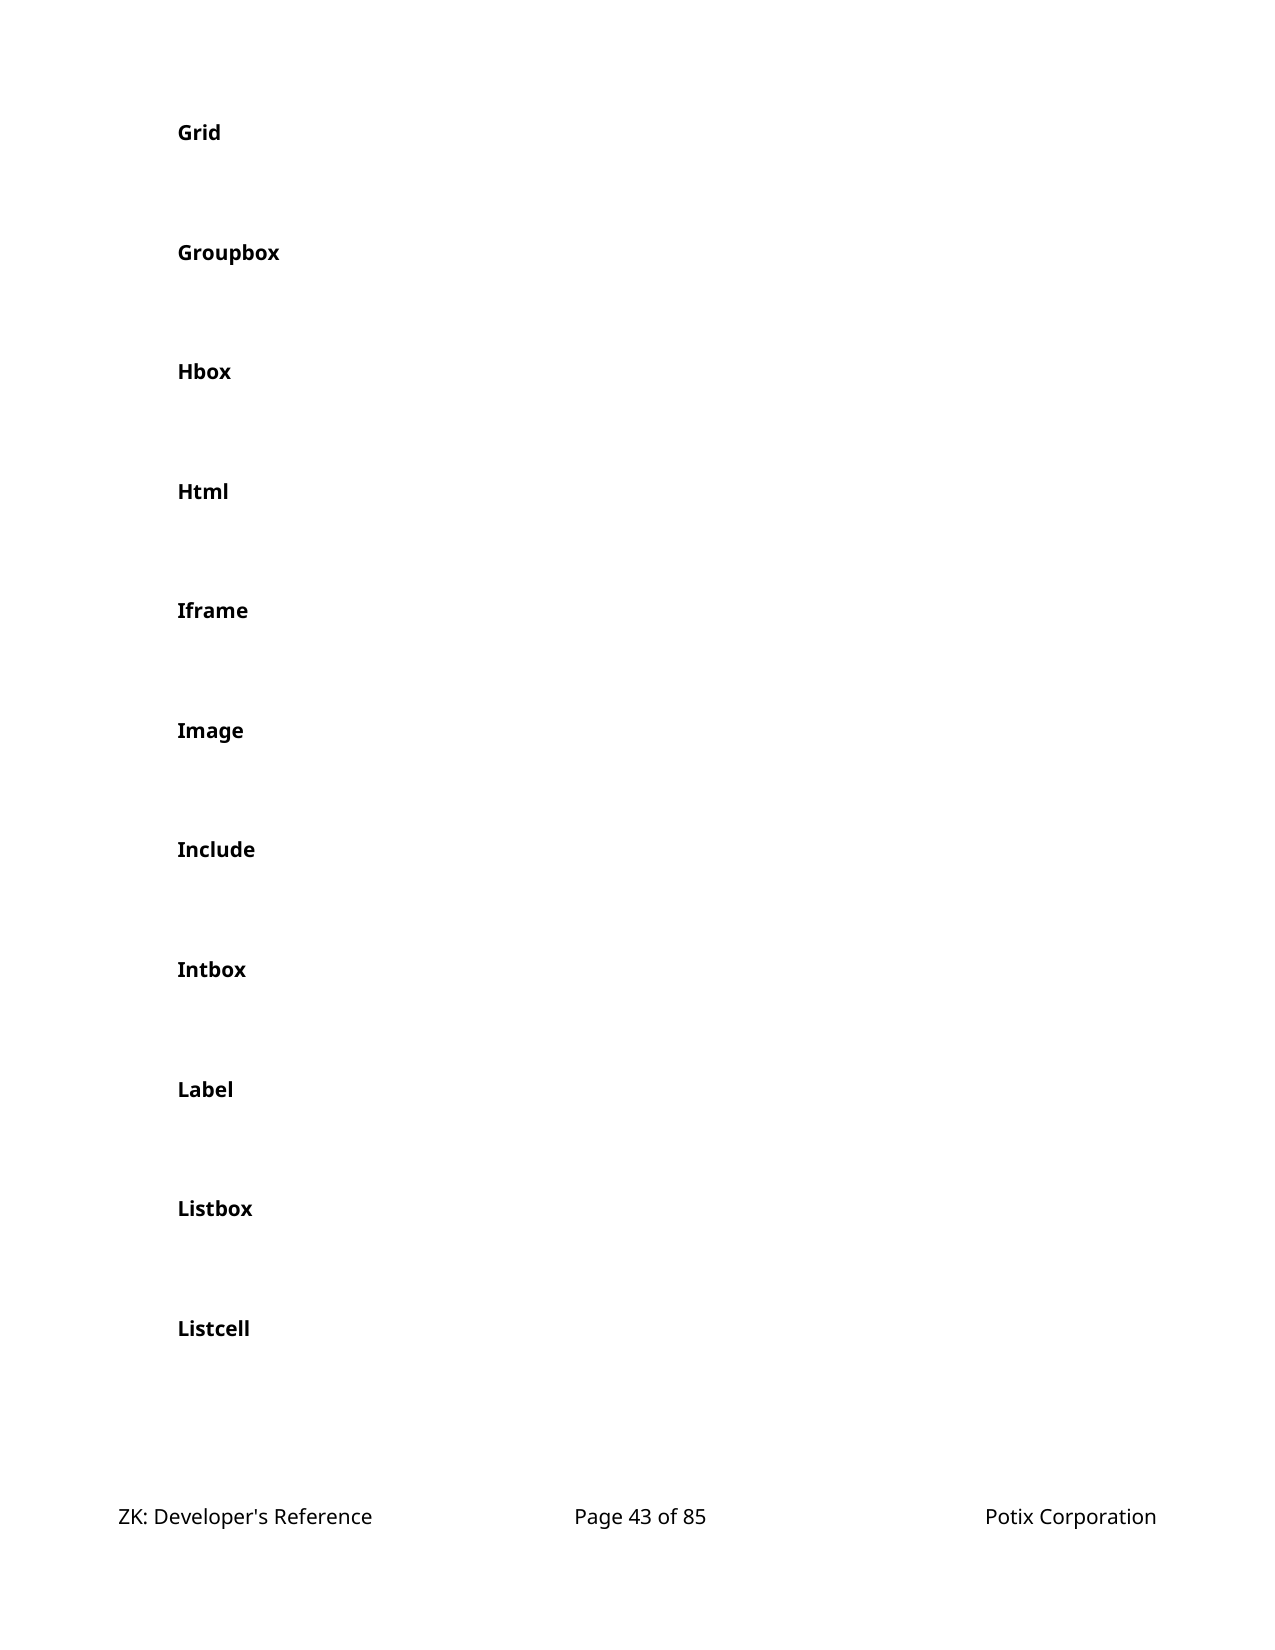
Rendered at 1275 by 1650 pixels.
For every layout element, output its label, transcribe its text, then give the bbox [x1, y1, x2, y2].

subtitle Grid [177, 118, 1157, 146]
subtitle Iframe [177, 596, 1157, 625]
subtitle Groupbox [177, 238, 1157, 266]
subtitle Hbox [177, 357, 1157, 386]
subtitle Include [177, 836, 1157, 864]
subtitle Intbox [177, 955, 1157, 983]
subtitle Image [177, 716, 1157, 744]
subtitle Listbox [177, 1194, 1157, 1223]
subtitle Listcell [177, 1314, 1157, 1342]
subtitle Html [177, 477, 1157, 505]
subtitle Label [177, 1075, 1157, 1103]
